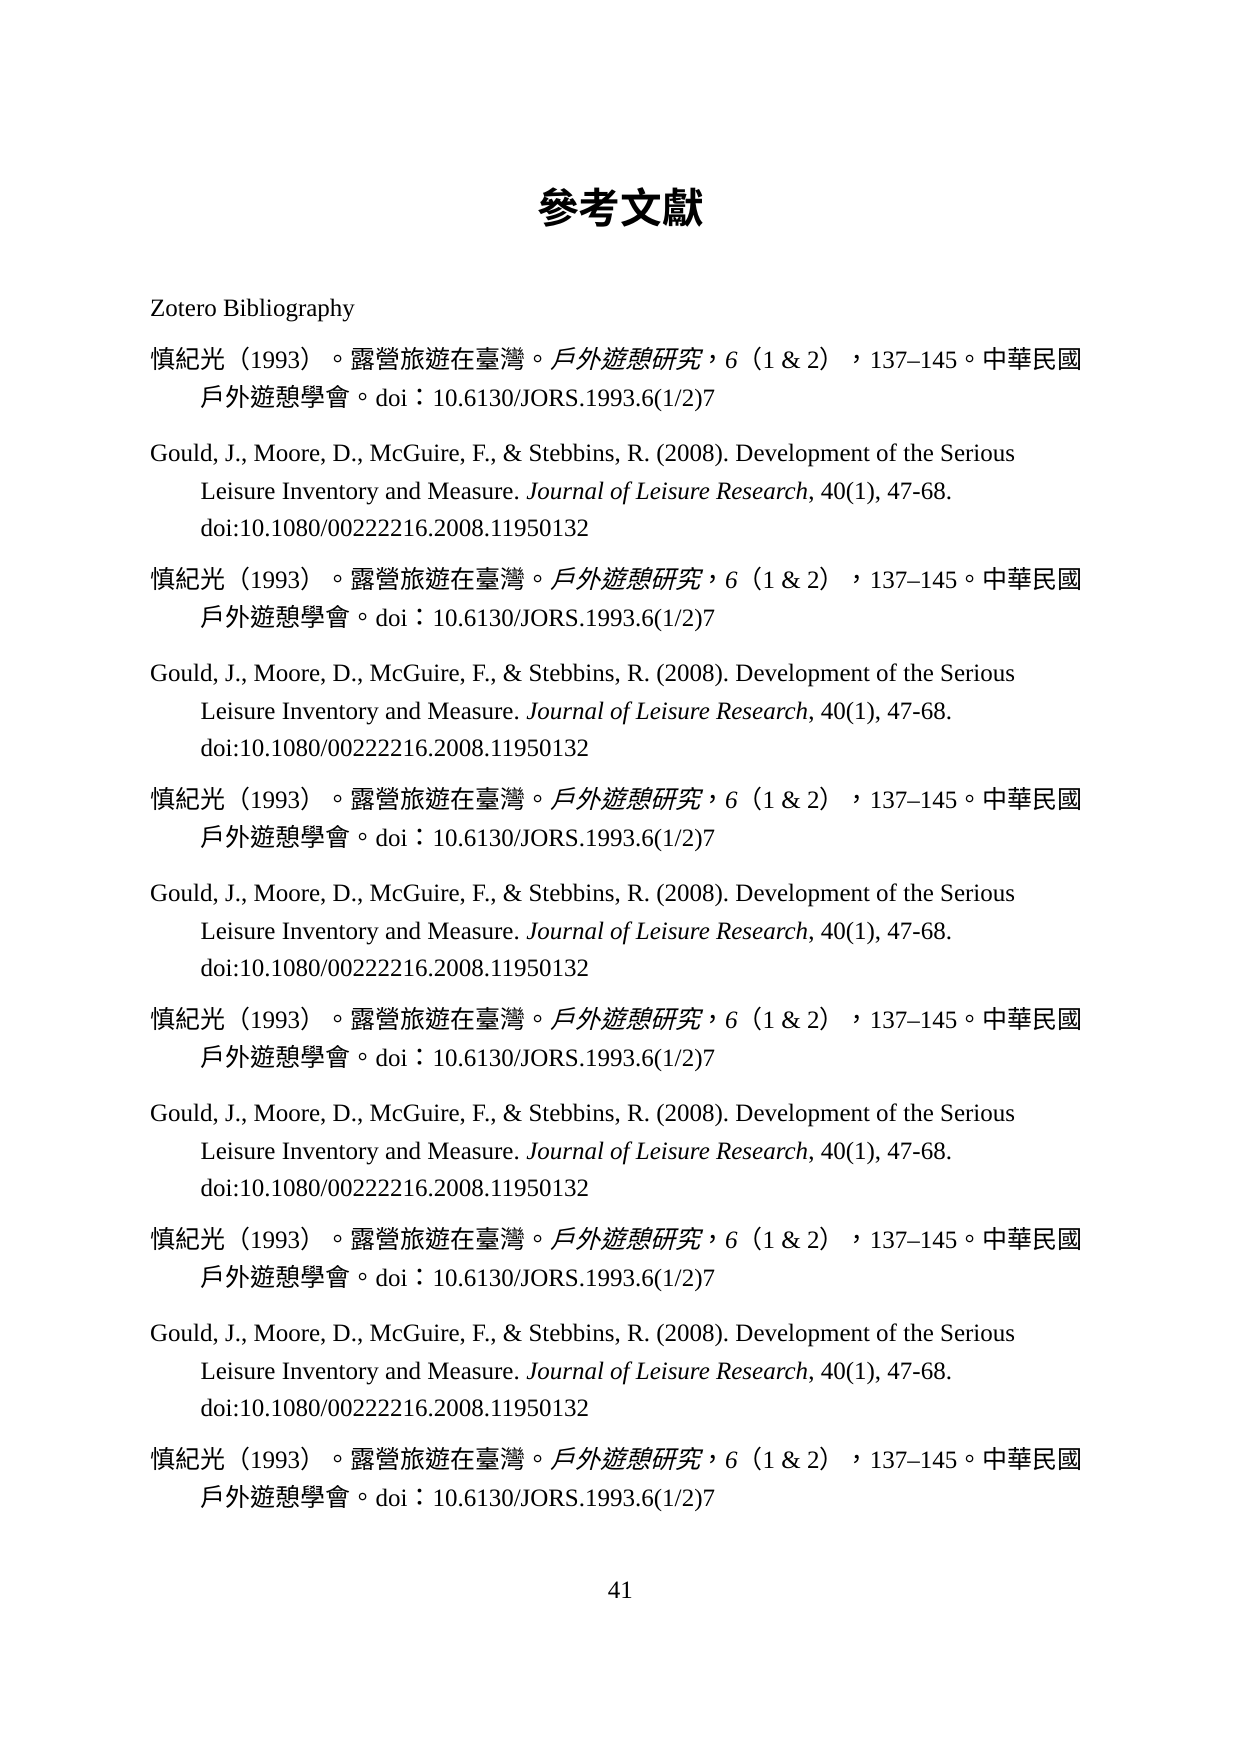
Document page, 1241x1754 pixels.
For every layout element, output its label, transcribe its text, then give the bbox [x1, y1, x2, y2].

text 慎紀光（1993）。露營旅遊在臺灣。戶外遊憩研究，6（1 & 2），137–145。中華民國戶外遊憩學會。doi：10.6130/JORS.1993.6(1/2)7 [150, 338, 1090, 413]
text 慎紀光（1993）。露營旅遊在臺灣。戶外遊憩研究，6（1 & 2），137–145。中華民國戶外遊憩學會。doi：10.6130/JORS.1993.6(1/2)7 [150, 558, 1090, 633]
text Gould, J., Moore, D., McGuire, F., & Stebbins, R. (2008). Development of the Serious Leisure Inventory and Measure. Journal of Leisure Research, 40(1), 47-68. doi:10.1080/00222216.2008.11950132 [150, 870, 1090, 982]
text Gould, J., Moore, D., McGuire, F., & Stebbins, R. (2008). Development of the Serious Leisure Inventory and Measure. Journal of Leisure Research, 40(1), 47-68. doi:10.1080/00222216.2008.11950132 [150, 1090, 1090, 1202]
text 慎紀光（1993）。露營旅遊在臺灣。戶外遊憩研究，6（1 & 2），137–145。中華民國戶外遊憩學會。doi：10.6130/JORS.1993.6(1/2)7 [150, 1438, 1090, 1513]
text 慎紀光（1993）。露營旅遊在臺灣。戶外遊憩研究，6（1 & 2），137–145。中華民國戶外遊憩學會。doi：10.6130/JORS.1993.6(1/2)7 [150, 1218, 1090, 1293]
text Gould, J., Moore, D., McGuire, F., & Stebbins, R. (2008). Development of the Serious Leisure Inventory and Measure. Journal of Leisure Research, 40(1), 47-68. doi:10.1080/00222216.2008.11950132 [150, 650, 1090, 762]
text Zotero Bibliography [150, 285, 1090, 322]
text Gould, J., Moore, D., McGuire, F., & Stebbins, R. (2008). Development of the Serious Leisure Inventory and Measure. Journal of Leisure Research, 40(1), 47-68. doi:10.1080/00222216.2008.11950132 [150, 1310, 1090, 1422]
text 慎紀光（1993）。露營旅遊在臺灣。戶外遊憩研究，6（1 & 2），137–145。中華民國戶外遊憩學會。doi：10.6130/JORS.1993.6(1/2)7 [150, 778, 1090, 853]
text 慎紀光（1993）。露營旅遊在臺灣。戶外遊憩研究，6（1 & 2），137–145。中華民國戶外遊憩學會。doi：10.6130/JORS.1993.6(1/2)7 [150, 998, 1090, 1073]
subtitle 參考文獻 [150, 175, 1090, 235]
text Gould, J., Moore, D., McGuire, F., & Stebbins, R. (2008). Development of the Serious Leisure Inventory and Measure. Journal of Leisure Research, 40(1), 47-68. doi:10.1080/00222216.2008.11950132 [150, 430, 1090, 542]
